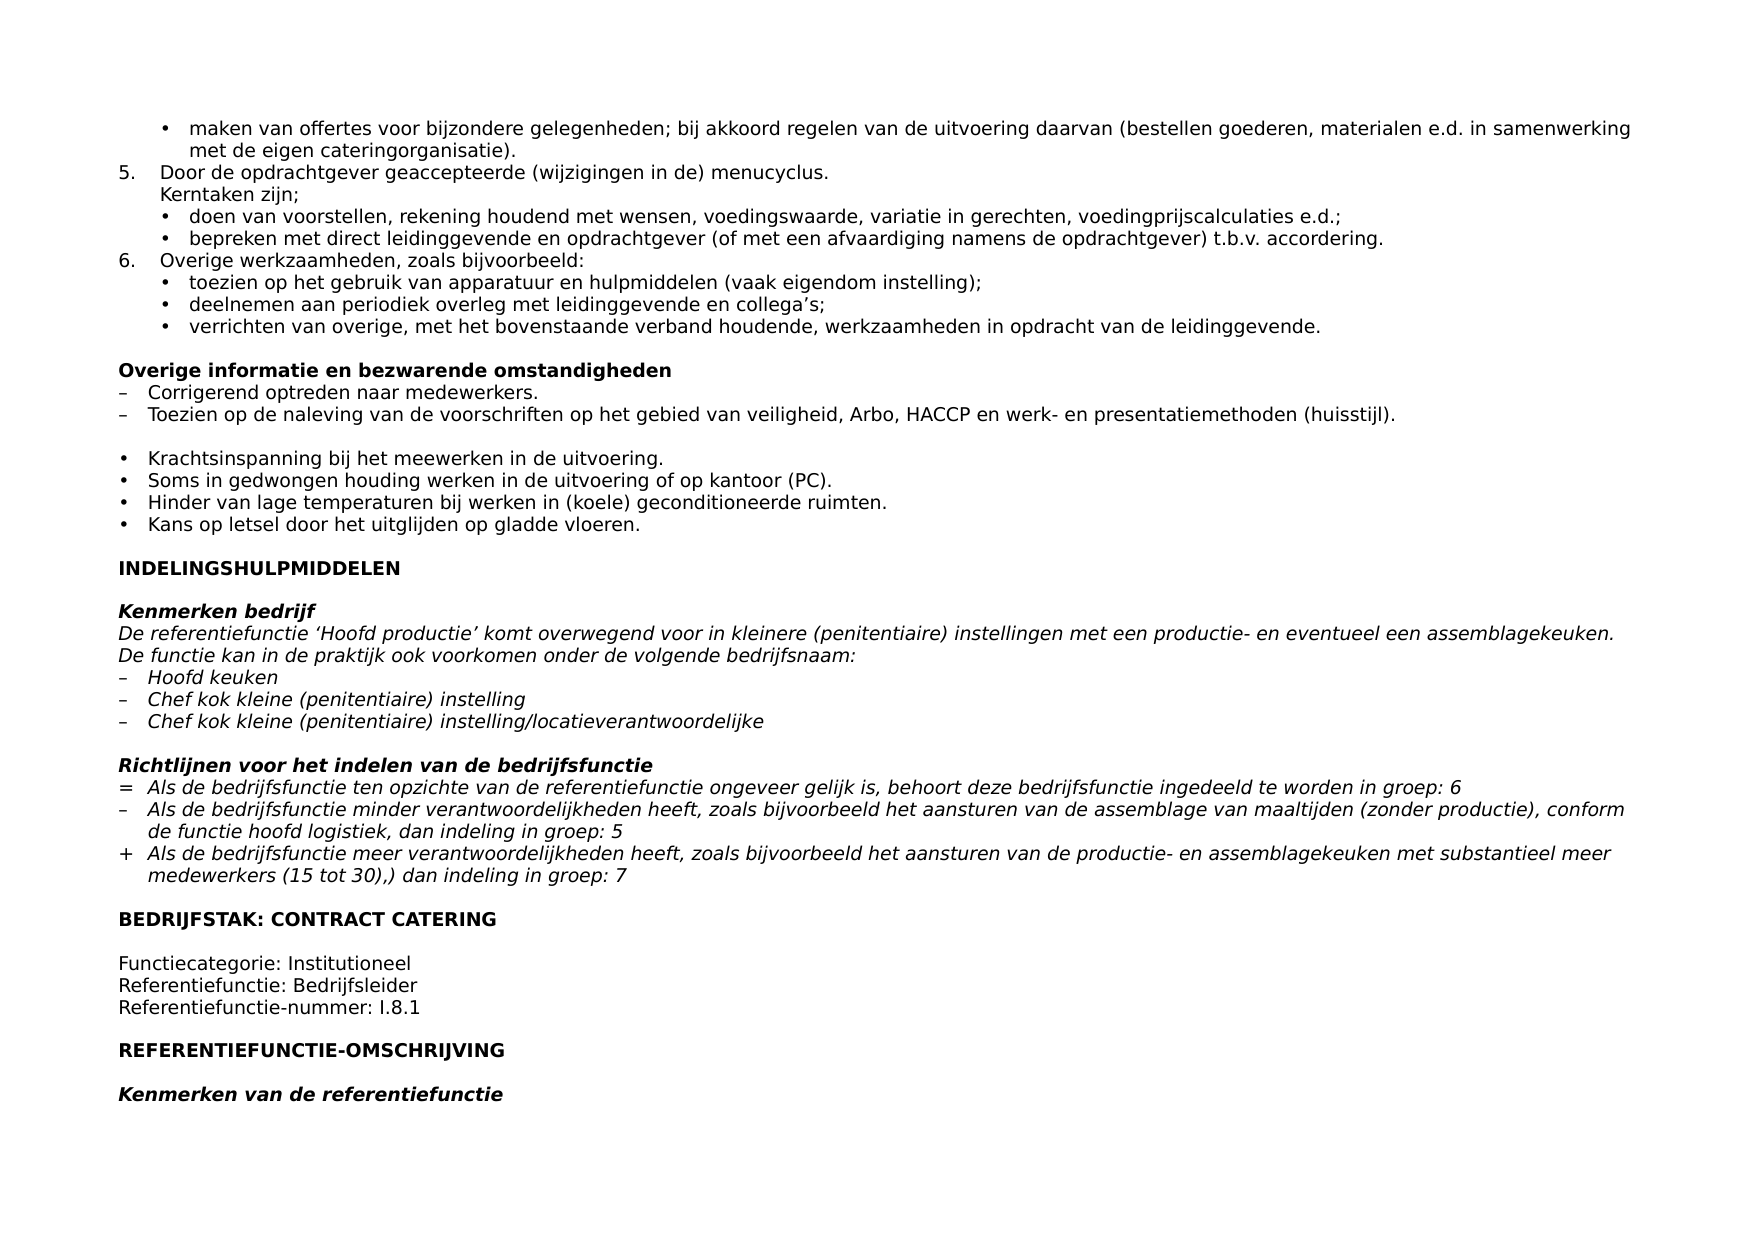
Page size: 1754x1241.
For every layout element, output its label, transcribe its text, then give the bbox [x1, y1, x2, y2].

text De functie kan in de praktijk ook voorkomen onder de volgende bedrijfsnaam: [118, 645, 1636, 667]
text 5. Door de opdrachtgever geaccepteerde (wijzigingen in de) menucyclus. [118, 162, 1636, 184]
subtitle INDELINGSHULPMIDDELEN [118, 557, 1636, 579]
text • verrichten van overige, met het bovenstaande verband houdende, werkzaamheden in opdracht van de leidinggevende. [159, 316, 1636, 338]
text Overige informatie en bezwarende omstandigheden [118, 360, 1636, 382]
text • deelnemen aan periodiek overleg met leidinggevende en collega’s; [159, 294, 1636, 316]
text Kenmerken bedrijf [118, 601, 1636, 623]
text Kenmerken van de referentiefunctie [118, 1084, 1636, 1106]
text 6. Overige werkzaamheden, zoals bijvoorbeeld: [118, 250, 1636, 272]
subtitle REFERENTIEFUNCTIE-OMSCHRIJVING [118, 1040, 1636, 1062]
text • doen van voorstellen, rekening houdend met wensen, voedingswaarde, variatie in gerechten, voedingprijscalculaties e.d.; [159, 206, 1636, 228]
text • Soms in gedwongen houding werken in de uitvoering of op kantoor (PC). [118, 469, 1636, 492]
text – Hoofd keuken [118, 667, 1636, 689]
text – Toezien op de naleving van de voorschriften op het gebied van veiligheid, Arbo, HACCP en werk- en presentatiemethoden (huisstijl). [118, 404, 1636, 426]
text + Als de bedrijfsfunctie meer verantwoordelijkheden heeft, zoals bijvoorbeeld het aansturen van de productie- en assemblagekeuken met substantieel meer medewerkers (15 tot 30),) dan indeling in groep: 7 [118, 843, 1636, 887]
text Kerntaken zijn; [159, 184, 1636, 206]
text – Chef kok kleine (penitentiaire) instelling/locatieverantwoordelijke [118, 711, 1636, 733]
text = Als de bedrijfsfunctie ten opzichte van de referentiefunctie ongeveer gelijk is, behoort deze bedrijfsfunctie ingedeeld te worden in groep: 6 [118, 777, 1636, 799]
text De referentiefunctie ‘Hoofd productie’ komt overwegend voor in kleinere (penitentiaire) instellingen met een productie- en eventueel een assemblagekeuken. [118, 623, 1636, 645]
text Richtlijnen voor het indelen van de bedrijfsfunctie [118, 755, 1636, 777]
text – Als de bedrijfsfunctie minder verantwoordelijkheden heeft, zoals bijvoorbeeld het aansturen van de assemblage van maaltijden (zonder productie), conform de functie hoofd logistiek, dan indeling in groep: 5 [118, 799, 1636, 843]
text • maken van offertes voor bijzondere gelegenheden; bij akkoord regelen van de uitvoering daarvan (bestellen goederen, materialen e.d. in samenwerking met de eigen cateringorganisatie). [159, 118, 1636, 162]
text Functiecategorie: Institutioneel [118, 953, 1636, 974]
text Referentiefunctie: Bedrijfsleider [118, 974, 1636, 997]
text – Corrigerend optreden naar medewerkers. [118, 382, 1636, 404]
text – Chef kok kleine (penitentiaire) instelling [118, 689, 1636, 711]
text • Kans op letsel door het uitglijden op gladde vloeren. [118, 513, 1636, 536]
text Referentiefunctie-nummer: I.8.1 [118, 997, 1636, 1018]
text • Krachtsinspanning bij het meewerken in de uitvoering. [118, 448, 1636, 469]
subtitle BEDRIJFSTAK: CONTRACT CATERING [118, 909, 1636, 931]
text • toezien op het gebruik van apparatuur en hulpmiddelen (vaak eigendom instelling); [159, 272, 1636, 294]
text • bepreken met direct leidinggevende en opdrachtgever (of met een afvaardiging namens de opdrachtgever) t.b.v. accordering. [159, 228, 1636, 250]
text • Hinder van lage temperaturen bij werken in (koele) geconditioneerde ruimten. [118, 492, 1636, 513]
